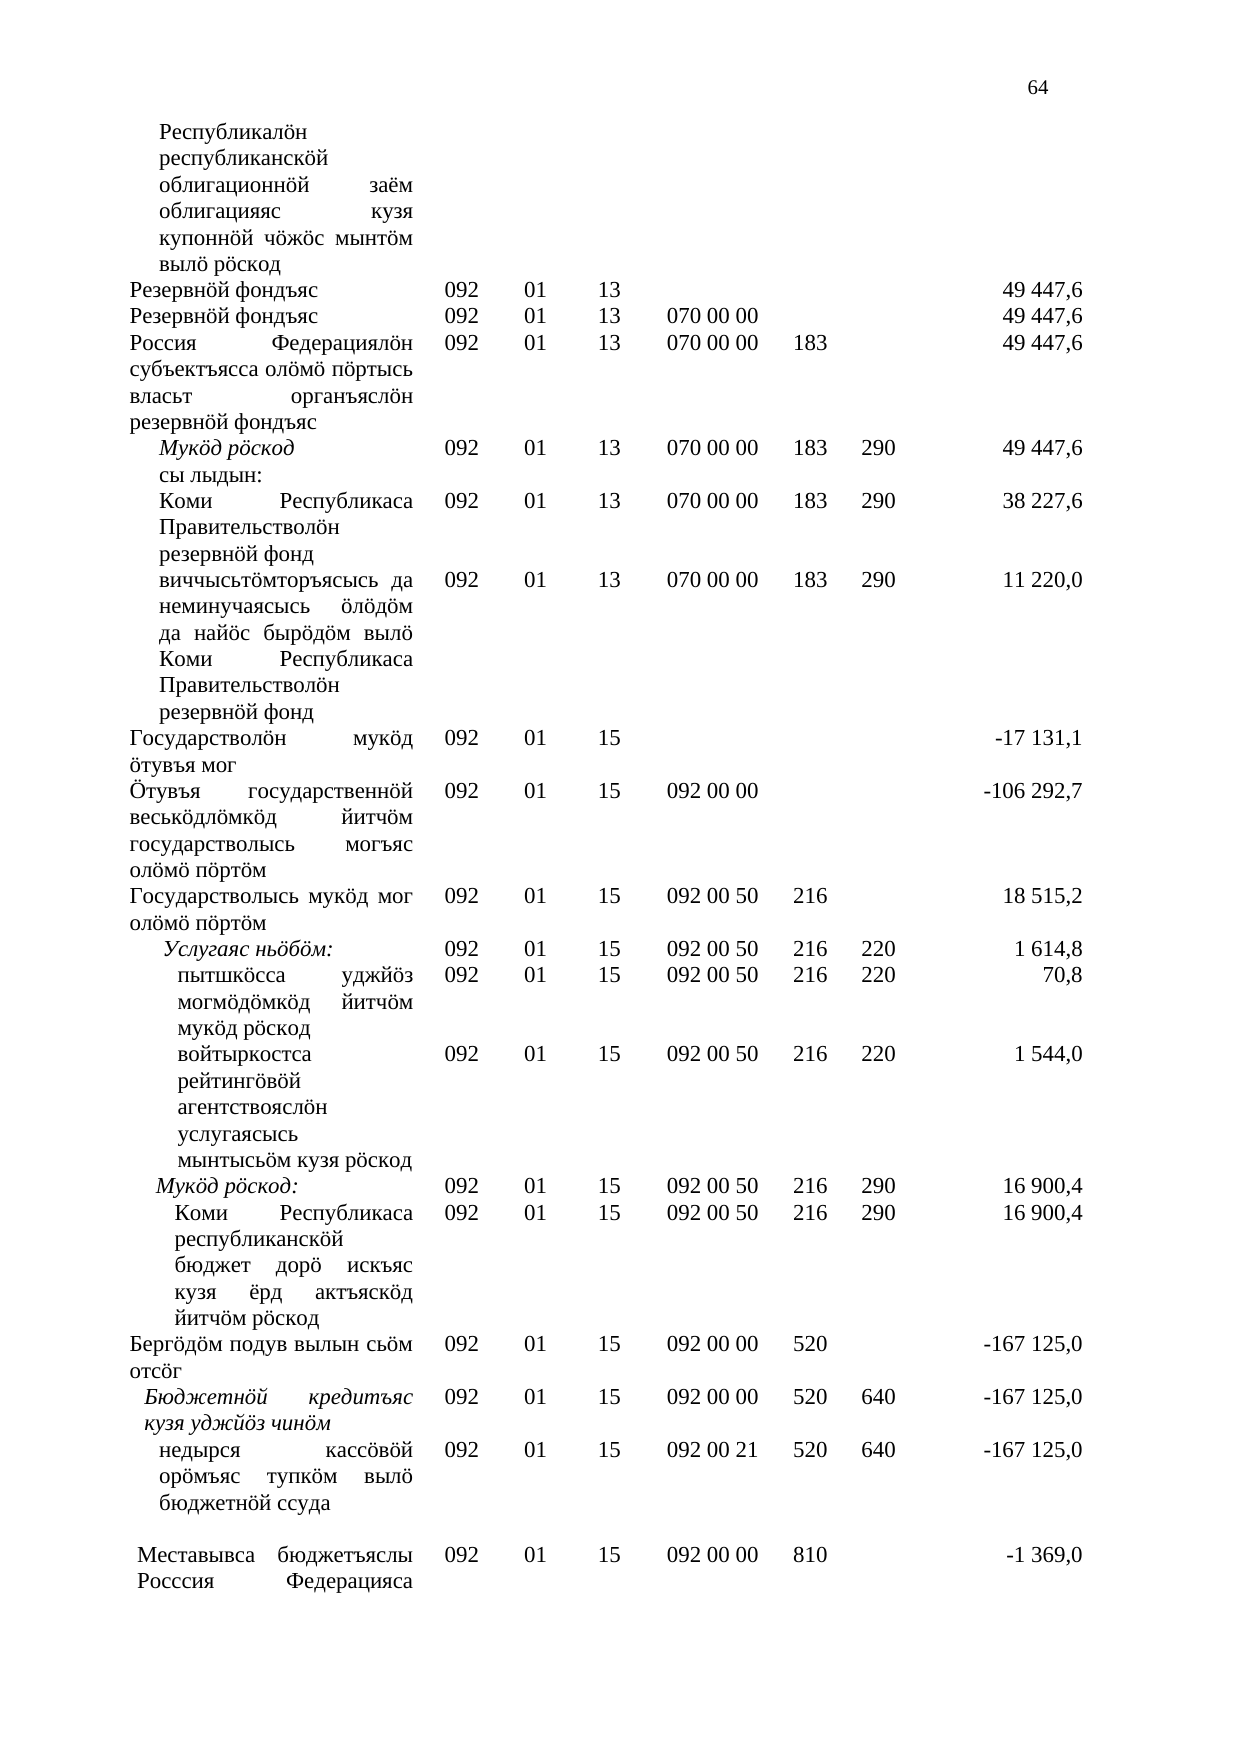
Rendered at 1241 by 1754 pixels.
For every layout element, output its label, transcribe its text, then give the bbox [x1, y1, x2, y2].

table_cell 15 [572, 1172, 646, 1199]
table_cell [915, 118, 1094, 276]
table_cell [1094, 1541, 1150, 1594]
table_cell Республикалöн республиканскöй облигационнöй заём облигацияяс кузя купоннöй чöжöс мынтöм вылö рöскод [118, 118, 424, 276]
table_cell [1094, 1330, 1150, 1383]
table_cell -167 125,0 [915, 1330, 1094, 1383]
table_cell 01 [498, 961, 572, 1041]
table_cell Öтувъя государственнöй веськöдлöмкöд йитчöм государстволысь могъяс олöмö пöртöм [118, 777, 424, 882]
table_cell [841, 461, 915, 487]
table_cell 13 [572, 303, 646, 329]
table_cell 18 515,2 [915, 883, 1094, 935]
table_cell 01 [498, 1199, 572, 1330]
table_cell 290 [841, 434, 915, 461]
table_cell 01 [498, 1383, 572, 1436]
table_cell 1 544,0 [915, 1041, 1094, 1172]
table_cell [1094, 935, 1150, 961]
table_cell войтыркостса рейтингöвöй агентствояслöн услугаясысь мынтысьöм кузя рöскод [118, 1041, 424, 1172]
table_cell 520 [779, 1383, 841, 1436]
table_cell [1094, 724, 1150, 777]
table_cell 01 [498, 1172, 572, 1199]
table_cell [841, 724, 915, 777]
table_cell [1094, 461, 1150, 487]
table_cell [841, 1330, 915, 1383]
table_cell 15 [572, 1383, 646, 1436]
table_cell [841, 1541, 915, 1594]
table_cell Россия Федерациялöн субъектъясса олöмö пöртысь власьт органъяслöн резервнöй фондъяс [118, 329, 424, 434]
table_cell [1094, 329, 1150, 434]
table_cell [1094, 1041, 1150, 1172]
table_cell 070 00 00 [646, 434, 779, 461]
table_cell 092 00 50 [646, 961, 779, 1041]
table_cell 15 [572, 1436, 646, 1541]
table_cell 092 [425, 329, 498, 434]
table_cell Бергöдöм подув вылын сьöм отсöг [118, 1330, 424, 1383]
table_cell 01 [498, 724, 572, 777]
table_cell 15 [572, 1199, 646, 1330]
table_cell 092 00 50 [646, 935, 779, 961]
table_cell 092 [425, 1199, 498, 1330]
table_cell 183 [779, 566, 841, 724]
table_cell 092 [425, 724, 498, 777]
table_cell 220 [841, 1041, 915, 1172]
table_cell 092 [425, 883, 498, 935]
table_cell [779, 724, 841, 777]
table_cell 216 [779, 1172, 841, 1199]
table_cell 01 [498, 1541, 572, 1594]
table_cell 092 [425, 777, 498, 882]
table_cell Мукöд рöскод: [118, 1172, 424, 1199]
table_cell 092 [425, 1541, 498, 1594]
table_cell [498, 118, 572, 276]
table_cell 092 00 00 [646, 1330, 779, 1383]
table_cell 220 [841, 935, 915, 961]
table_cell [779, 276, 841, 303]
table_cell [1094, 961, 1150, 1041]
table_cell [425, 461, 498, 487]
table_cell [1094, 434, 1150, 461]
table_cell Государстволысь мукöд мог олöмö пöртöм [118, 883, 424, 935]
table_cell сы лыдын: [118, 461, 424, 487]
table_cell 01 [498, 1436, 572, 1541]
table_cell [779, 777, 841, 882]
table_cell 092 00 00 [646, 1383, 779, 1436]
table_cell 092 00 00 [646, 1541, 779, 1594]
table_cell Меставывса бюджетъяслы Росссия Федерацияса [118, 1541, 424, 1594]
table_cell [646, 461, 779, 487]
table_cell 01 [498, 935, 572, 961]
table_cell 13 [572, 329, 646, 434]
table_cell [779, 461, 841, 487]
table_cell 092 00 00 [646, 777, 779, 882]
table_cell 01 [498, 434, 572, 461]
table_cell [1094, 1436, 1150, 1541]
table_cell Резервнöй фондъяс [118, 303, 424, 329]
table_cell 15 [572, 935, 646, 961]
table_cell 183 [779, 487, 841, 566]
table_cell [1094, 777, 1150, 882]
table_cell 15 [572, 961, 646, 1041]
table_cell 070 00 00 [646, 303, 779, 329]
table_cell [572, 461, 646, 487]
table_cell 092 [425, 1383, 498, 1436]
table_cell 49 447,6 [915, 434, 1094, 461]
table_cell 092 [425, 303, 498, 329]
table_cell -17 131,1 [915, 724, 1094, 777]
table_cell Мукöд рöскод [118, 434, 424, 461]
table_cell 15 [572, 1541, 646, 1594]
table_cell недырся кассöвöй орöмъяс тупкöм вылö бюджетнöй ссуда [118, 1436, 424, 1541]
table_cell 092 [425, 434, 498, 461]
table_cell 290 [841, 487, 915, 566]
table_cell 183 [779, 434, 841, 461]
table_cell [1094, 487, 1150, 566]
table_cell 092 [425, 1041, 498, 1172]
table_cell [1094, 1172, 1150, 1199]
table_cell 092 [425, 276, 498, 303]
table_cell [1094, 276, 1150, 303]
table_cell [425, 118, 498, 276]
table_cell -167 125,0 [915, 1436, 1094, 1541]
table_cell [841, 276, 915, 303]
table_cell 15 [572, 724, 646, 777]
table_cell Коми Республикаса Правительстволöн резервнöй фонд [118, 487, 424, 566]
table_cell 092 00 50 [646, 1041, 779, 1172]
table_cell 216 [779, 961, 841, 1041]
table_cell 15 [572, 883, 646, 935]
table_cell 49 447,6 [915, 276, 1094, 303]
table_cell 01 [498, 777, 572, 882]
table_cell Бюджетнöй кредитъяс кузя уджйöз чинöм [118, 1383, 424, 1436]
table_cell -1 369,0 [915, 1541, 1094, 1594]
table_cell 38 227,6 [915, 487, 1094, 566]
table_cell 290 [841, 1172, 915, 1199]
table_cell 49 447,6 [915, 303, 1094, 329]
table_cell 13 [572, 276, 646, 303]
table_cell 290 [841, 566, 915, 724]
table_cell 092 [425, 1436, 498, 1541]
table_cell 092 [425, 1172, 498, 1199]
table_cell 01 [498, 487, 572, 566]
table_cell -106 292,7 [915, 777, 1094, 882]
table_cell 01 [498, 1330, 572, 1383]
table_cell 092 00 21 [646, 1436, 779, 1541]
table_cell 640 [841, 1436, 915, 1541]
table_cell 01 [498, 883, 572, 935]
table_cell Коми Республикаса республиканскöй бюджет дорö искъяс кузя ёрд актъяскöд йитчöм рöскод [118, 1199, 424, 1330]
table_cell 070 00 00 [646, 566, 779, 724]
table_cell [1094, 883, 1150, 935]
table_cell 15 [572, 1330, 646, 1383]
table_cell 520 [779, 1330, 841, 1383]
table_cell 13 [572, 566, 646, 724]
table_cell [646, 276, 779, 303]
table_cell 216 [779, 1041, 841, 1172]
table_cell 216 [779, 935, 841, 961]
table_cell 092 00 50 [646, 1172, 779, 1199]
table_cell 16 900,4 [915, 1199, 1094, 1330]
table_cell [779, 118, 841, 276]
table_cell 220 [841, 961, 915, 1041]
table_cell 290 [841, 1199, 915, 1330]
table_cell [646, 118, 779, 276]
table_cell [841, 303, 915, 329]
table_cell 216 [779, 883, 841, 935]
table_cell 092 [425, 566, 498, 724]
table_cell пытшкöсса уджйöз могмöдöмкöд йитчöм мукöд рöскод [118, 961, 424, 1041]
table_cell 092 [425, 961, 498, 1041]
table_cell 810 [779, 1541, 841, 1594]
table_cell [841, 883, 915, 935]
table_cell 01 [498, 303, 572, 329]
table_cell [1094, 303, 1150, 329]
table_cell 70,8 [915, 961, 1094, 1041]
table_cell 092 00 50 [646, 883, 779, 935]
table_cell Государстволöн мукöд öтувъя мог [118, 724, 424, 777]
table_cell [572, 118, 646, 276]
table_cell [841, 329, 915, 434]
table_cell Резервнöй фондъяс [118, 276, 424, 303]
table_cell -167 125,0 [915, 1383, 1094, 1436]
table_cell 216 [779, 1199, 841, 1330]
table_cell 092 00 50 [646, 1199, 779, 1330]
table_cell [1094, 118, 1150, 276]
table_cell [1094, 566, 1150, 724]
table_cell 01 [498, 566, 572, 724]
table_cell [1094, 1383, 1150, 1436]
table_cell 092 [425, 1330, 498, 1383]
table_cell 01 [498, 276, 572, 303]
table_cell 092 [425, 935, 498, 961]
table_cell 13 [572, 434, 646, 461]
table_cell 070 00 00 [646, 487, 779, 566]
table_cell 520 [779, 1436, 841, 1541]
table_cell [915, 461, 1094, 487]
table_cell 16 900,4 [915, 1172, 1094, 1199]
table_cell [646, 724, 779, 777]
table_cell виччысьтöмторъясысь да неминучаясысь öлöдöм да найöс бырöдöм вылö Коми Республикаса Правительстволöн резервнöй фонд [118, 566, 424, 724]
table_cell 01 [498, 1041, 572, 1172]
table_cell [779, 303, 841, 329]
table_cell 092 [425, 487, 498, 566]
table_cell 13 [572, 487, 646, 566]
table_cell 11 220,0 [915, 566, 1094, 724]
table_cell 1 614,8 [915, 935, 1094, 961]
table_cell [1094, 1199, 1150, 1330]
table_cell 640 [841, 1383, 915, 1436]
table_cell [841, 777, 915, 882]
table_cell 49 447,6 [915, 329, 1094, 434]
table_cell 15 [572, 777, 646, 882]
table_cell 01 [498, 329, 572, 434]
table_cell 070 00 00 [646, 329, 779, 434]
table_cell Услугаяс ньöбöм: [118, 935, 424, 961]
table_cell 183 [779, 329, 841, 434]
table_cell 15 [572, 1041, 646, 1172]
table_cell [498, 461, 572, 487]
table_cell [841, 118, 915, 276]
